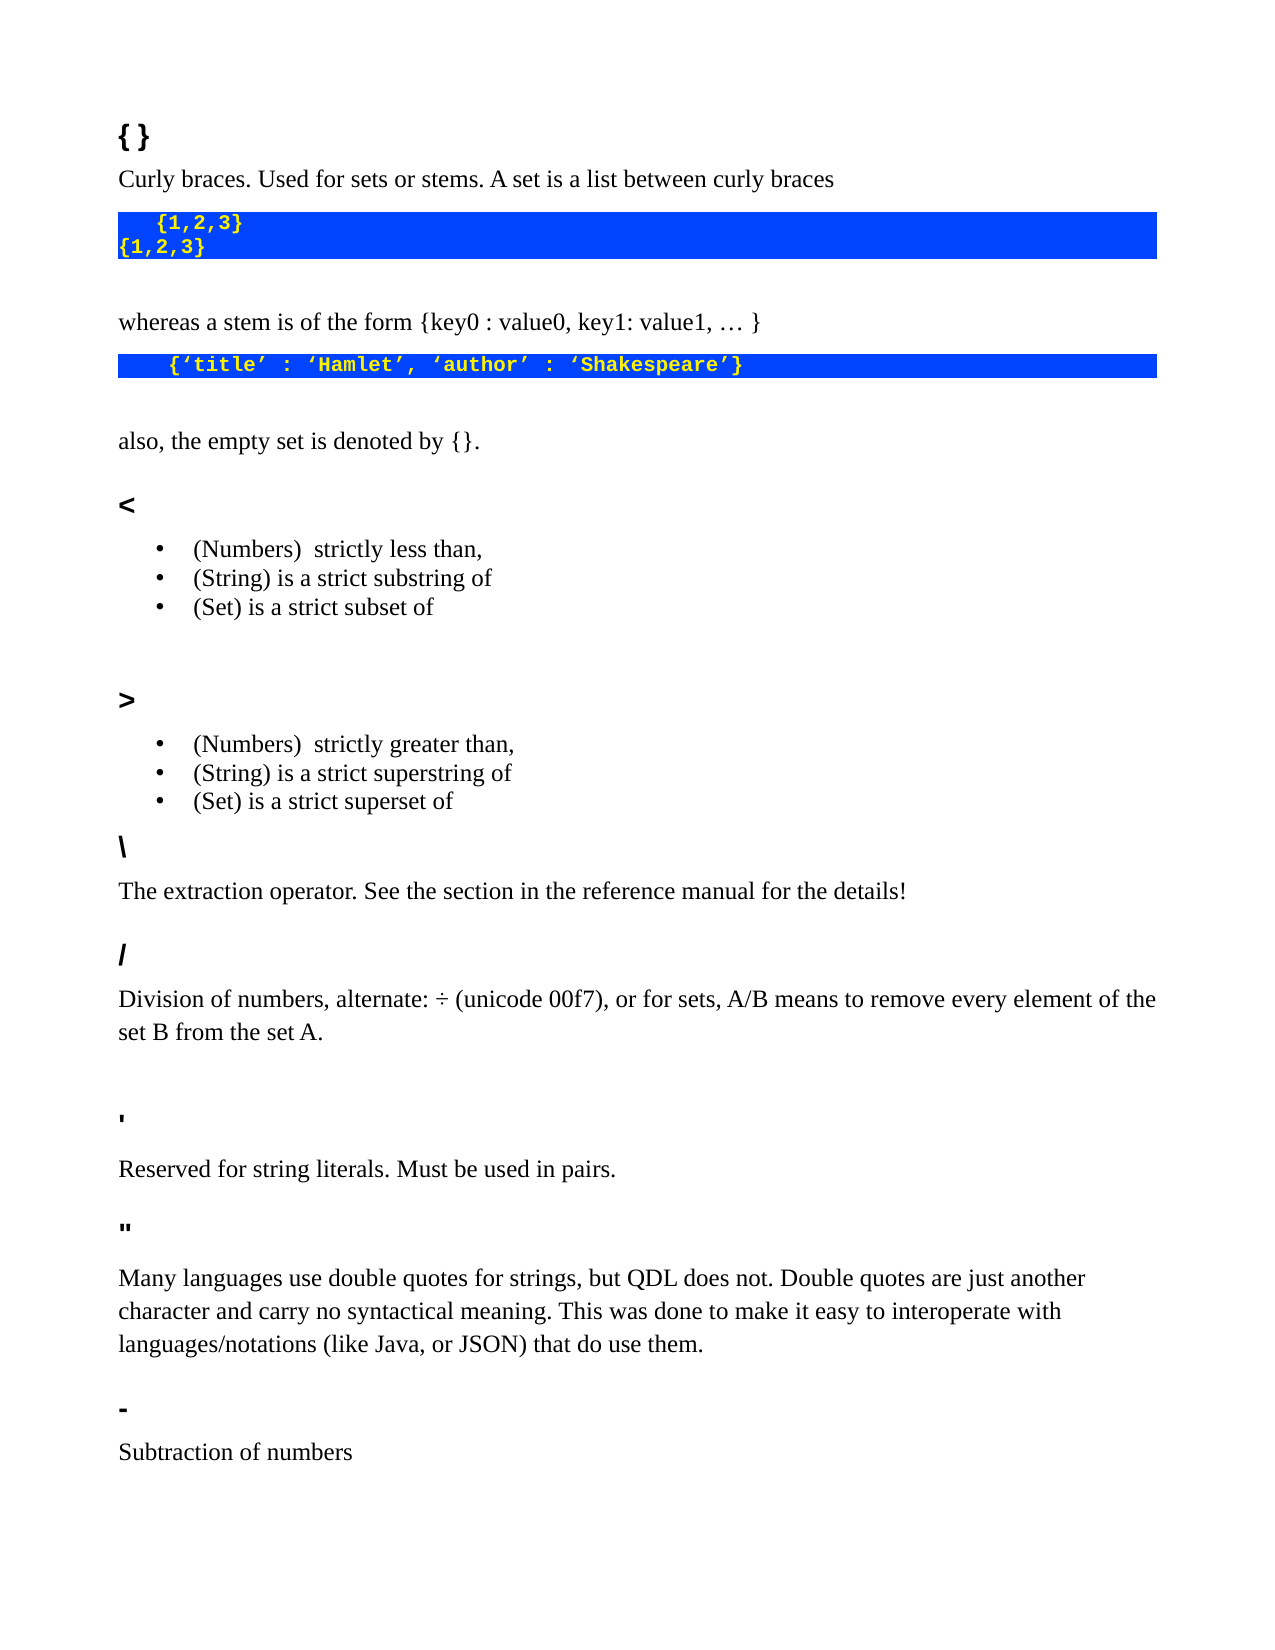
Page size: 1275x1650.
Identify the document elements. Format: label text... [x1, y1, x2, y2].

text Subtraction of numbers [118, 1437, 1157, 1466]
subtitle > [118, 683, 1157, 716]
list (Numbers) strictly greater than, [156, 729, 1157, 758]
subtitle / [118, 938, 1157, 972]
subtitle - [118, 1391, 1157, 1425]
text Reserved for string literals. Must be used in pairs. [118, 1154, 1157, 1183]
text {‘title’ : ‘Hamlet’, ‘author’ : ‘Shakespeare’} [118, 354, 1157, 378]
list (String) is a strict superstring of [156, 758, 1157, 786]
subtitle " [118, 1217, 1157, 1251]
list (Set) is a strict subset of [156, 592, 1157, 620]
subtitle { } [118, 118, 1157, 152]
subtitle \ [118, 830, 1157, 863]
text {1,2,3} [118, 236, 1157, 259]
list (Set) is a strict superset of [156, 786, 1157, 815]
text {1,2,3} [118, 212, 1157, 236]
text Division of numbers, alternate: ÷ (unicode 00f7), or for sets, A/B means to remove every element of the set B from the set A. [118, 984, 1157, 1046]
text whereas a stem is of the form {key0 : value0, key1: value1, … } [118, 307, 1157, 336]
subtitle ' [118, 1108, 1157, 1142]
text also, the empty set is denoted by {}. [118, 426, 1157, 454]
text Curly braces. Used for sets or stems. A set is a list between curly braces [118, 164, 1157, 193]
list (String) is a strict substring of [156, 563, 1157, 592]
subtitle < [118, 488, 1157, 522]
list (Numbers) strictly less than, [156, 534, 1157, 563]
text The extraction operator. See the section in the reference manual for the details! [118, 876, 1157, 905]
text Many languages use double quotes for strings, but QDL does not. Double quotes are just another character and carry no syntactical meaning. This was done to make it easy to interoperate with languages/notations (like Java, or JSON) that do use them. [118, 1263, 1157, 1358]
